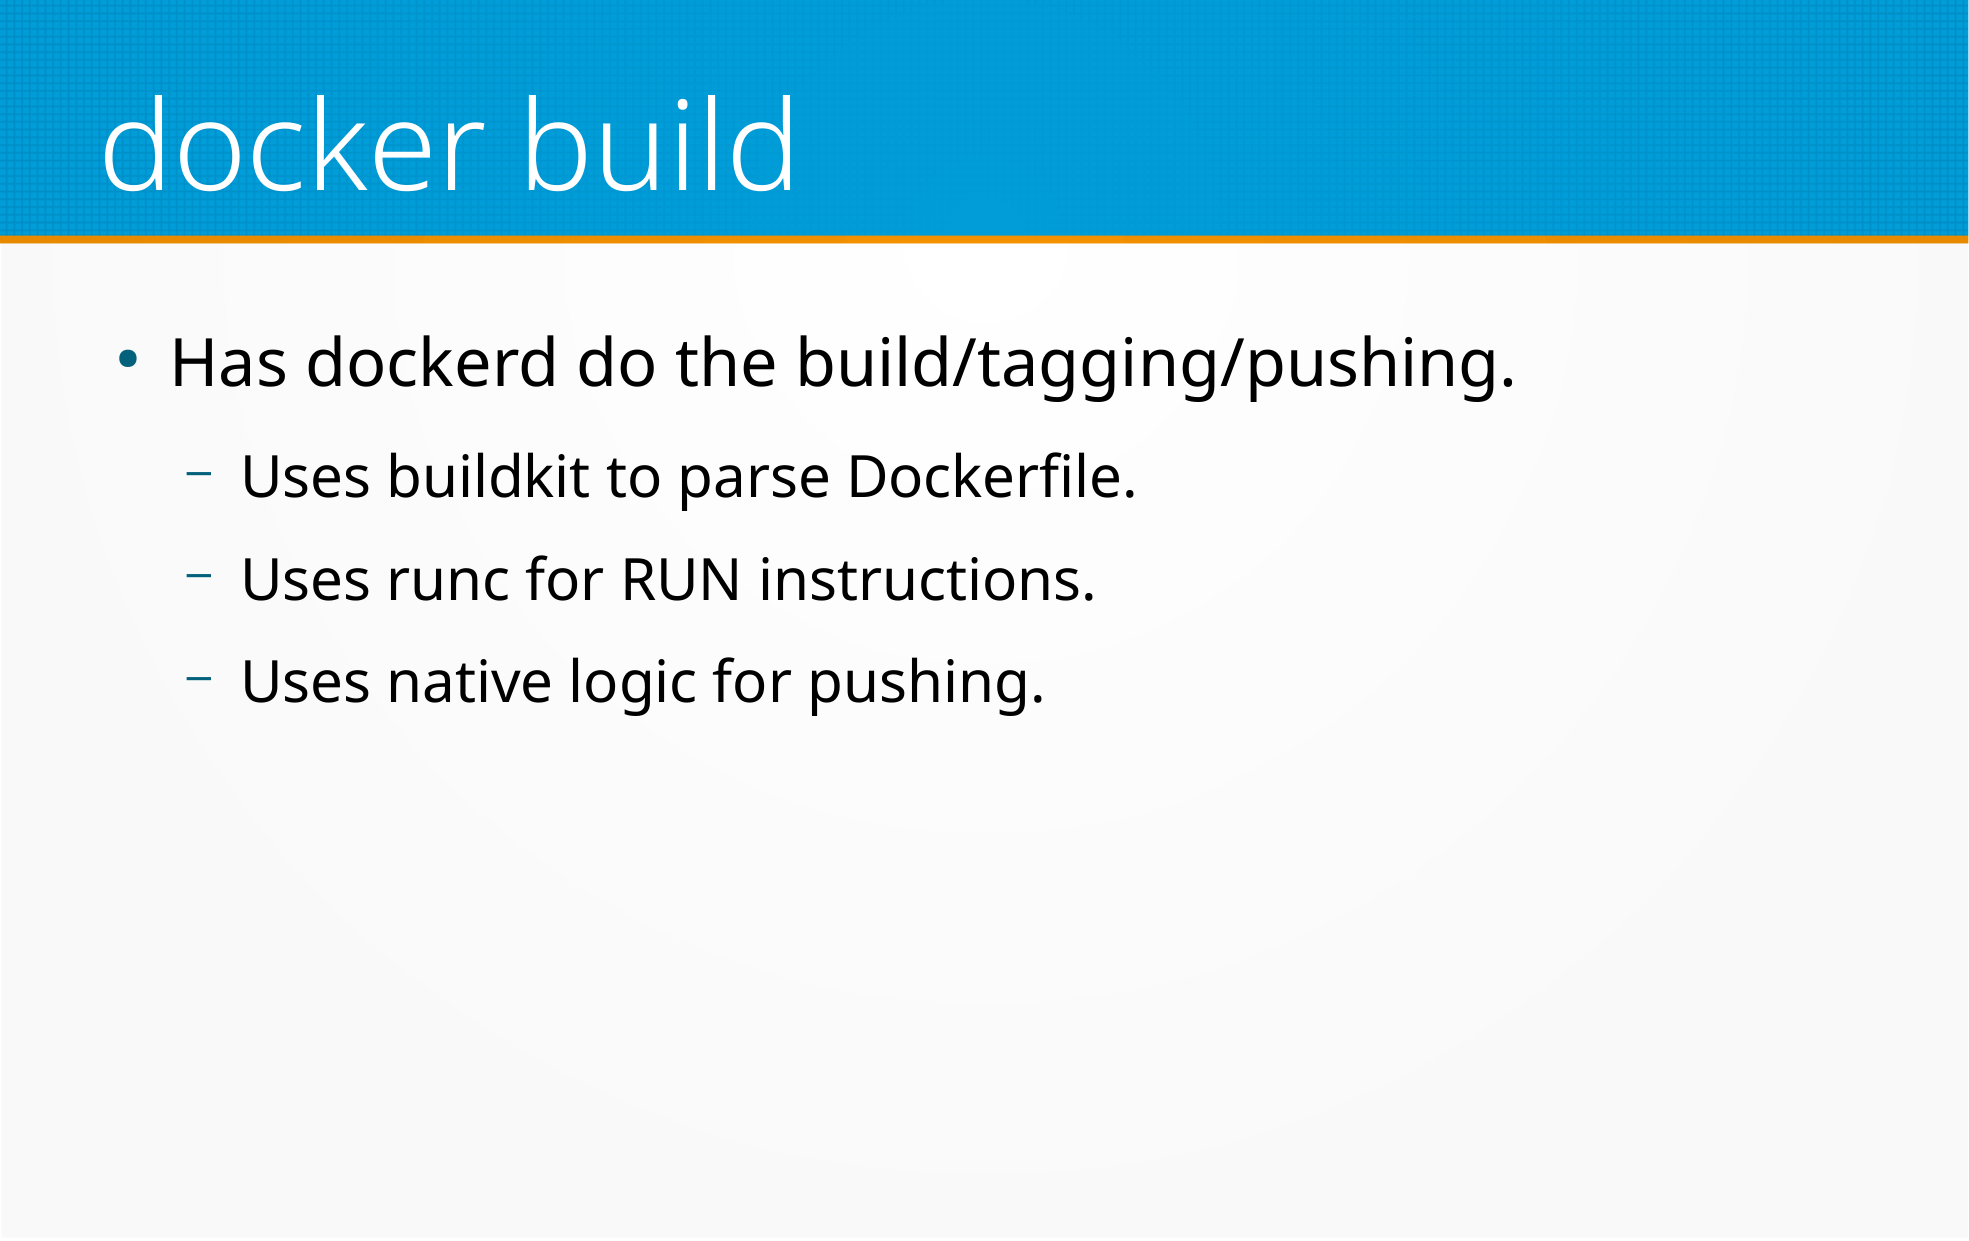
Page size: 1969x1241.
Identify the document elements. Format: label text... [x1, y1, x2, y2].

list Has dockerd do the build/tagging/pushing. Uses buildkit to parse Dockerfile. Uses runc for RUN instructions. Uses native logic for pushing. [98, 315, 1861, 1081]
title docker build [98, 19, 1870, 227]
picture [0, 236, 1969, 1241]
